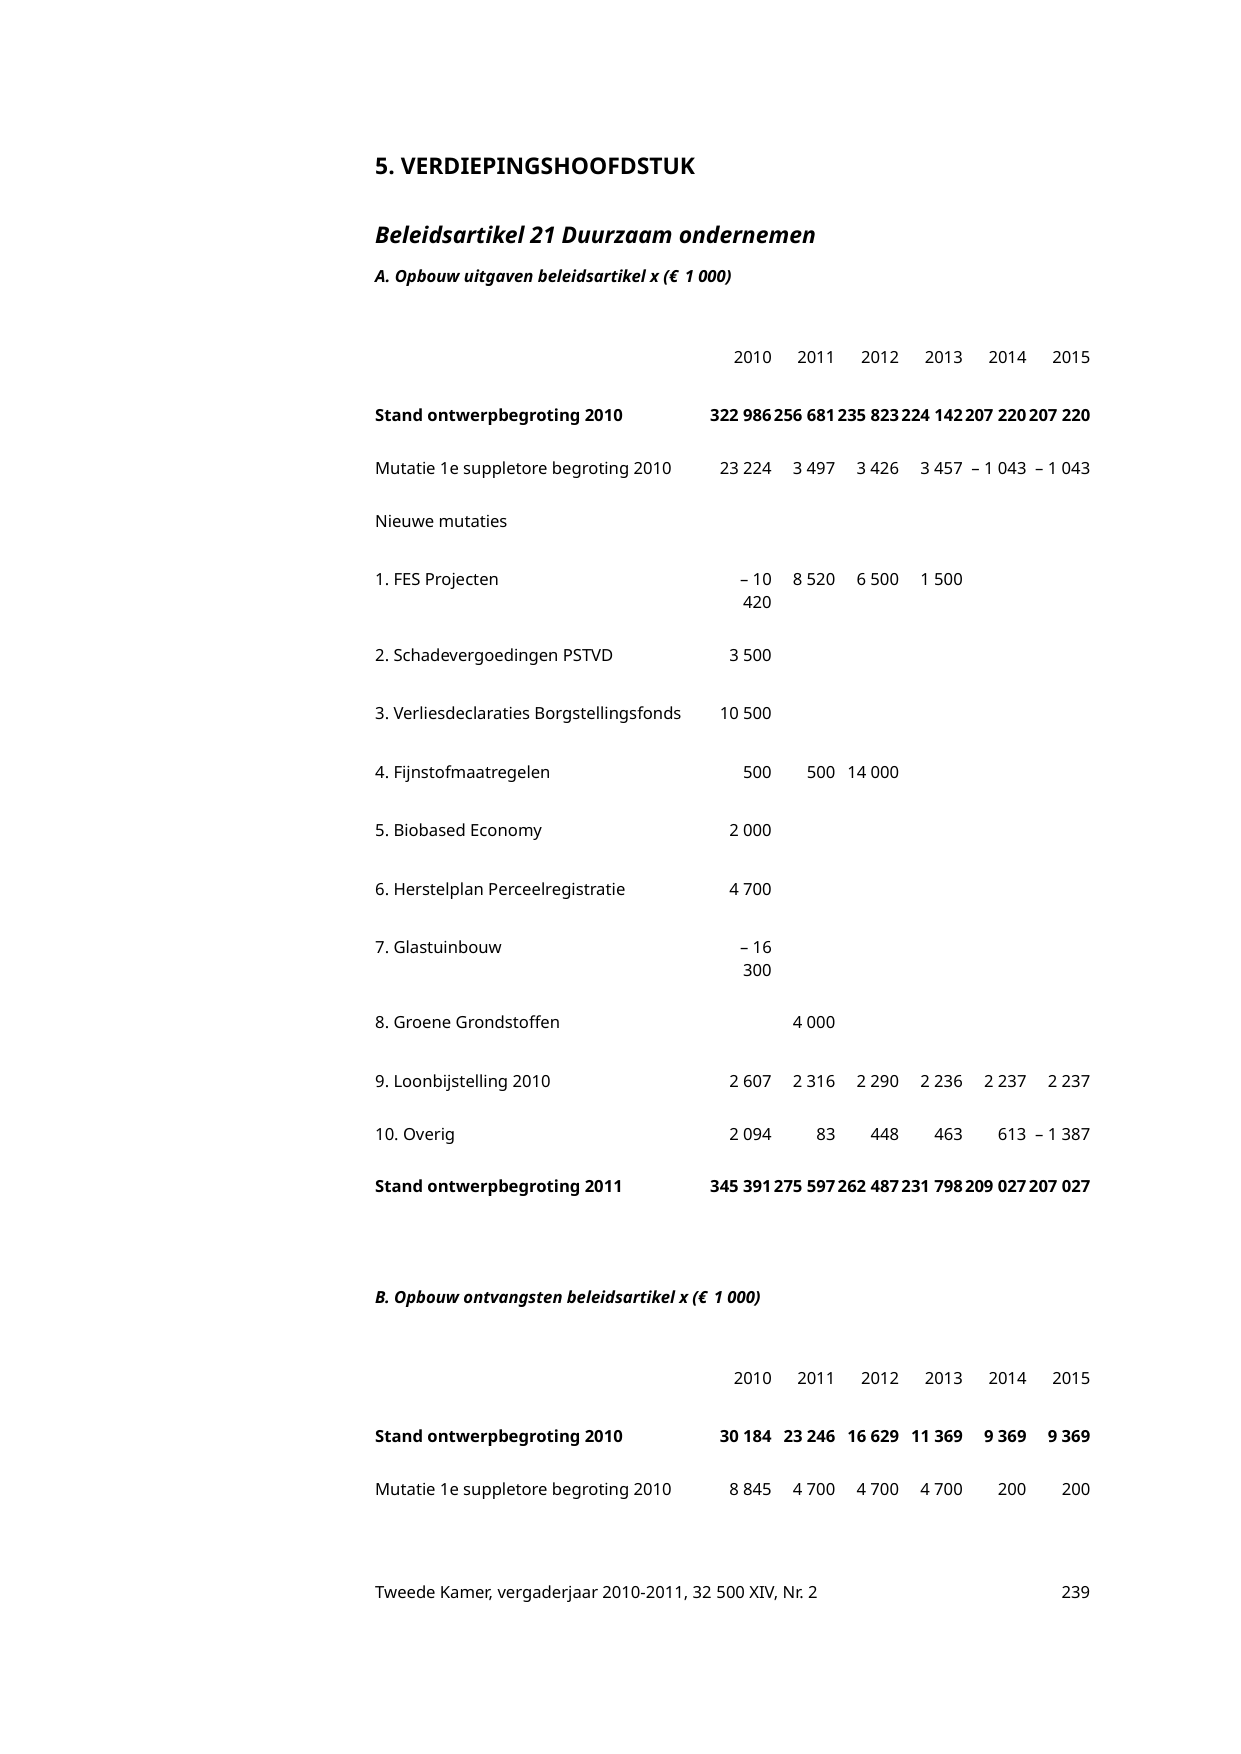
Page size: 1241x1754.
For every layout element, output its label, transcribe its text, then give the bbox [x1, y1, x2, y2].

table_cell – 10 420 [708, 568, 771, 643]
table_cell [771, 510, 835, 568]
table_cell 262 487 [835, 1175, 899, 1227]
table_cell 200 [1026, 1478, 1090, 1530]
table_cell 207 220 [1026, 404, 1090, 457]
table_cell 4 700 [771, 1478, 835, 1530]
table_cell 5. Biobased Economy [375, 819, 708, 877]
table_cell 275 597 [771, 1175, 835, 1227]
table_cell 3 497 [771, 457, 835, 509]
table_cell [835, 936, 899, 1011]
table_cell 2 607 [708, 1069, 771, 1122]
table_header 2014 [963, 1367, 1026, 1425]
table_cell [1026, 819, 1090, 877]
table_cell [771, 819, 835, 877]
table_cell 4 700 [899, 1478, 963, 1530]
table_cell [963, 877, 1026, 936]
table_cell 9. Loonbijstelling 2010 [375, 1069, 708, 1122]
table_header 2015 [1026, 1367, 1090, 1425]
table_cell 231 798 [899, 1175, 963, 1227]
table_cell 3 426 [835, 457, 899, 509]
table_cell [899, 877, 963, 936]
table_cell [708, 1011, 771, 1069]
table_cell 2 316 [771, 1069, 835, 1122]
table_cell 2 094 [708, 1122, 771, 1175]
table_cell 256 681 [771, 404, 835, 457]
table_header 2012 [835, 346, 899, 404]
table_cell Nieuwe mutaties [375, 510, 708, 568]
table_cell [899, 1011, 963, 1069]
table_cell 1 500 [899, 568, 963, 643]
table_cell [963, 643, 1026, 702]
table_cell 345 391 [708, 1175, 771, 1227]
table_cell 200 [963, 1478, 1026, 1530]
table_cell 2 290 [835, 1069, 899, 1122]
table_cell 83 [771, 1122, 835, 1175]
table_cell 224 142 [899, 404, 963, 457]
table_cell [708, 510, 771, 568]
table_cell 9 369 [1026, 1425, 1090, 1478]
table_cell [835, 1011, 899, 1069]
table_cell [963, 510, 1026, 568]
table_cell [1026, 643, 1090, 702]
table_header 2010 [708, 1367, 771, 1425]
table_cell 500 [708, 760, 771, 819]
table_cell [1026, 702, 1090, 760]
table_cell 10. Overig [375, 1122, 708, 1175]
table_header 2015 [1026, 346, 1090, 404]
table_cell 4 700 [708, 877, 771, 936]
table_cell 4. Fijnstofmaatregelen [375, 760, 708, 819]
table_cell 30 184 [708, 1425, 771, 1478]
table_cell [1026, 1011, 1090, 1069]
table_cell Stand ontwerpbegroting 2010 [375, 404, 708, 457]
table_cell 209 027 [963, 1175, 1026, 1227]
table_cell [899, 643, 963, 702]
table_cell [1026, 568, 1090, 643]
table_cell 2 000 [708, 819, 771, 877]
table_cell 23 224 [708, 457, 771, 509]
table_cell Stand ontwerpbegroting 2010 [375, 1425, 708, 1478]
table_cell [963, 760, 1026, 819]
table_cell Mutatie 1e suppletore begroting 2010 [375, 1478, 708, 1530]
table_cell – 1 043 [963, 457, 1026, 509]
table_cell – 16 300 [708, 936, 771, 1011]
table_cell [771, 702, 835, 760]
subtitle 5. VERDIEPINGSHOOFDSTUK [375, 150, 1090, 181]
table_cell [963, 819, 1026, 877]
table_cell [835, 510, 899, 568]
table_cell 207 027 [1026, 1175, 1090, 1227]
table_cell [899, 819, 963, 877]
table_cell 463 [899, 1122, 963, 1175]
table_cell 613 [963, 1122, 1026, 1175]
table_cell 23 246 [771, 1425, 835, 1478]
table_header [375, 1367, 708, 1425]
table_cell [1026, 936, 1090, 1011]
table_cell 2 237 [963, 1069, 1026, 1122]
table_cell 2. Schadevergoedingen PSTVD [375, 643, 708, 702]
table_header 2012 [835, 1367, 899, 1425]
table_cell 1. FES Projecten [375, 568, 708, 643]
subtitle Beleidsartikel 21 Duurzaam ondernemen [375, 219, 1090, 250]
table_header 2014 [963, 346, 1026, 404]
table_header 2013 [899, 1367, 963, 1425]
table_cell 16 629 [835, 1425, 899, 1478]
table_cell 10 500 [708, 702, 771, 760]
table_cell [835, 819, 899, 877]
table_cell [899, 702, 963, 760]
table_cell [835, 877, 899, 936]
table_header 2010 [708, 346, 771, 404]
table_cell 4 000 [771, 1011, 835, 1069]
table_cell 9 369 [963, 1425, 1026, 1478]
table_cell 500 [771, 760, 835, 819]
table_cell 6. Herstelplan Perceelregistratie [375, 877, 708, 936]
table_cell 11 369 [899, 1425, 963, 1478]
table_cell 8. Groene Grondstoffen [375, 1011, 708, 1069]
table_cell 448 [835, 1122, 899, 1175]
table_cell [771, 643, 835, 702]
table_cell [835, 643, 899, 702]
table_cell 322 986 [708, 404, 771, 457]
table_cell 2 236 [899, 1069, 963, 1122]
table_cell [963, 1011, 1026, 1069]
table_cell [771, 877, 835, 936]
table_cell Mutatie 1e suppletore begroting 2010 [375, 457, 708, 509]
table_cell [963, 702, 1026, 760]
table_cell [1026, 760, 1090, 819]
table_cell [899, 510, 963, 568]
table_cell [899, 760, 963, 819]
table_cell [835, 702, 899, 760]
table_cell [963, 936, 1026, 1011]
table_cell 207 220 [963, 404, 1026, 457]
table_cell [771, 936, 835, 1011]
table_header 2011 [771, 346, 835, 404]
table_cell 2 237 [1026, 1069, 1090, 1122]
table_cell 7. Glastuinbouw [375, 936, 708, 1011]
table_cell 6 500 [835, 568, 899, 643]
table_cell 3 500 [708, 643, 771, 702]
table_header 2011 [771, 1367, 835, 1425]
table_cell [899, 936, 963, 1011]
table_cell 8 845 [708, 1478, 771, 1530]
table_cell 4 700 [835, 1478, 899, 1530]
table_cell [1026, 510, 1090, 568]
table_cell Stand ontwerpbegroting 2011 [375, 1175, 708, 1227]
table_cell – 1 387 [1026, 1122, 1090, 1175]
table_cell – 1 043 [1026, 457, 1090, 509]
table_cell 8 520 [771, 568, 835, 643]
table_header 2013 [899, 346, 963, 404]
table_header [375, 346, 708, 404]
table_cell 3. Verliesdeclaraties Borgstellingsfonds [375, 702, 708, 760]
table_cell 235 823 [835, 404, 899, 457]
table_cell 14 000 [835, 760, 899, 819]
table_cell [1026, 877, 1090, 936]
text B. Opbouw ontvangsten beleidsartikel x (€ 1 000) [375, 1286, 1090, 1309]
text A. Opbouw uitgaven beleidsartikel x (€ 1 000) [375, 265, 1090, 288]
table_cell [963, 568, 1026, 643]
table_cell 3 457 [899, 457, 963, 509]
